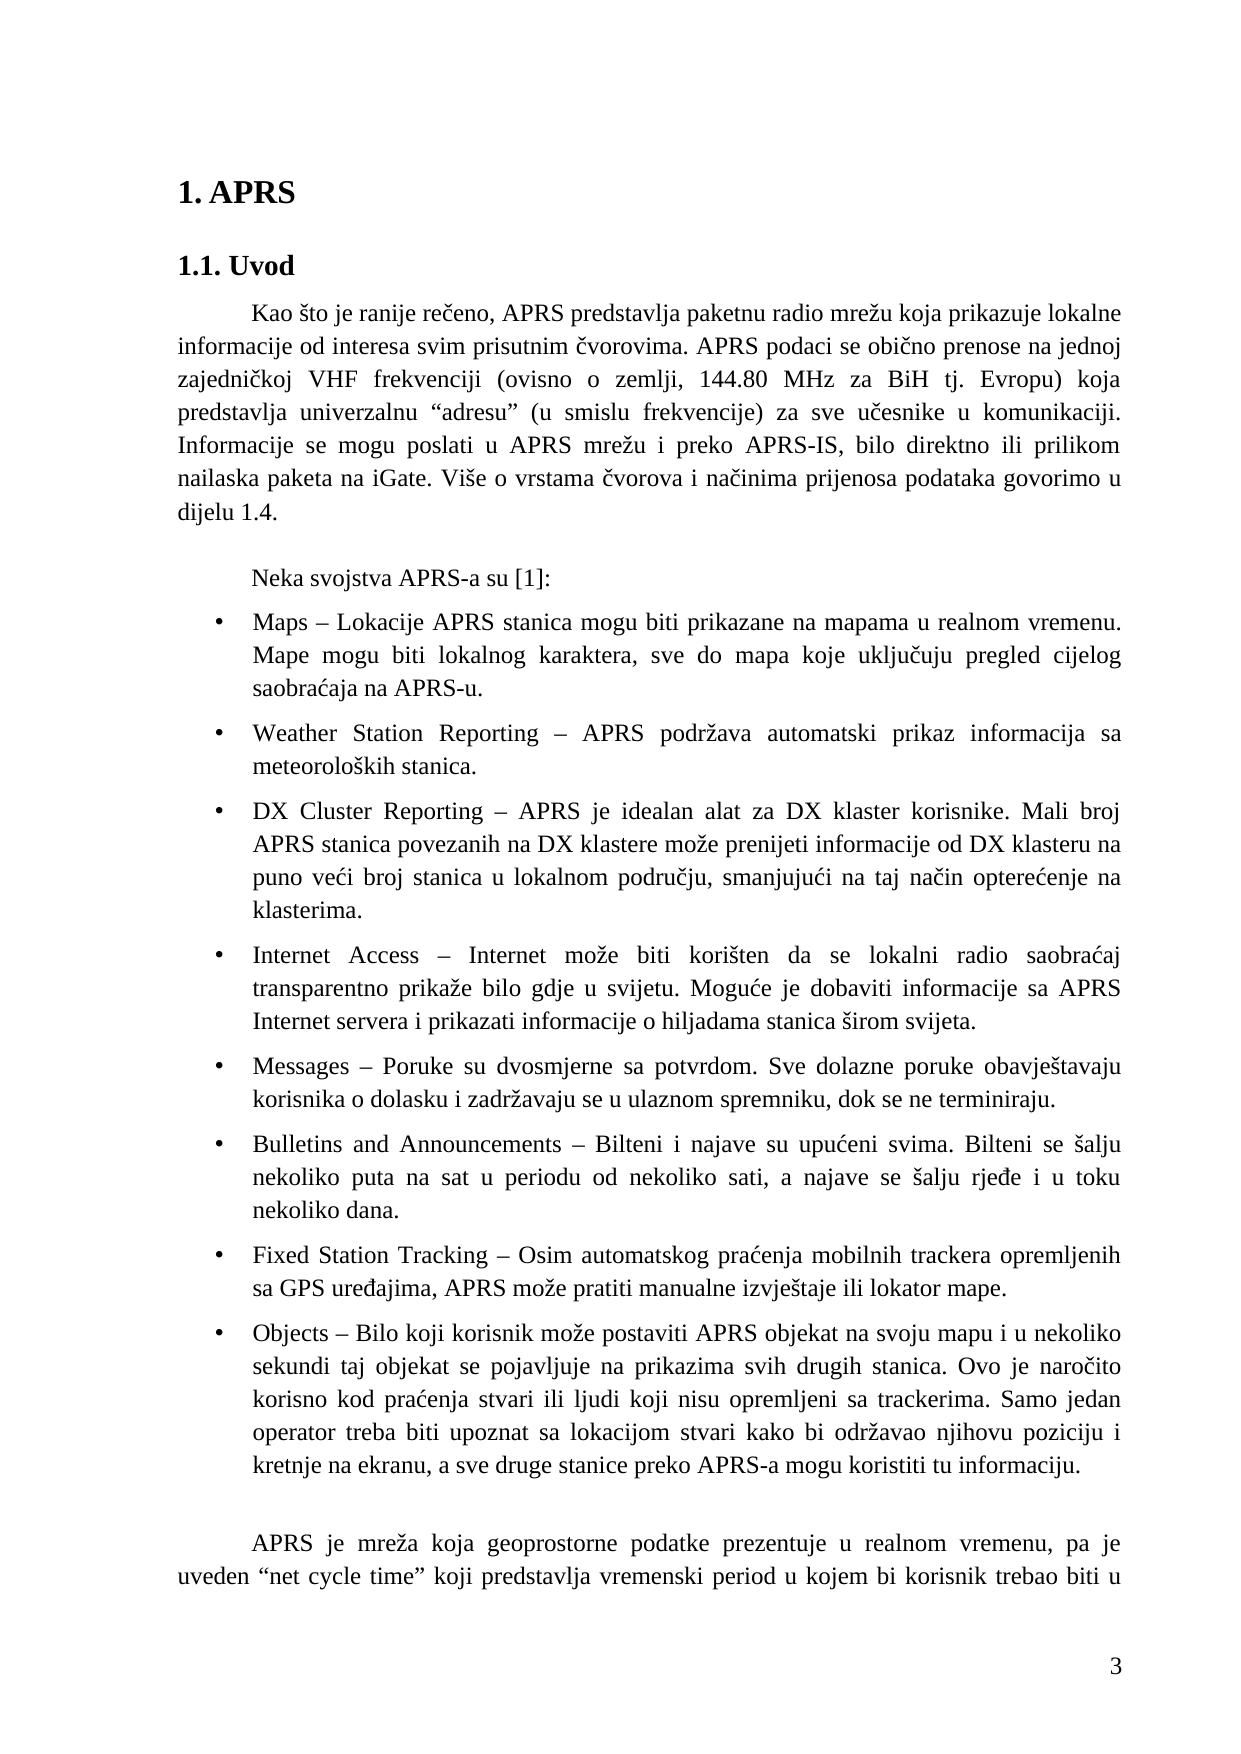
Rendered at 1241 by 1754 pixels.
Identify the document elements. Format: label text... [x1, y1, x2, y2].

text Neka svojstva APRS-a su [1]: [177, 563, 1122, 591]
list DX Cluster Reporting – APRS je idealan alat za DX klaster korisnike. Mali broj APRS stanica povezanih na DX klastere može prenijeti informacije od DX klasteru na puno veći broj stanica u lokalnom području, smanjujući na taj način opterećenje na klasterima. [215, 796, 1122, 924]
text Kao što je ranije rečeno, APRS predstavlja paketnu radio mrežu koja prikazuje lokalne informacije od interesa svim prisutnim čvorovima. APRS podaci se obično prenose na jednoj zajedničkoj VHF frekvenciji (ovisno o zemlji, 144.80 MHz za BiH tj. Evropu) koja predstavlja univerzalnu “adresu” (u smislu frekvencije) za sve učesnike u komunikaciji. Informacije se mogu poslati u APRS mrežu i preko APRS-IS, bilo direktno ili prilikom nailaska paketa na iGate. Više o vrstama čvorova i načinima prijenosa podataka govorimo u dijelu 1.4. [177, 298, 1122, 525]
text APRS je mreža koja geoprostorne podatke prezentuje u realnom vremenu, pa je uveden “net cycle time” koji predstavlja vremenski period u kojem bi korisnik trebao biti u [177, 1528, 1122, 1590]
list Maps – Lokacije APRS stanica mogu biti prikazane na mapama u realnom vremenu. Mape mogu biti lokalnog karaktera, sve do mapa koje uključuju pregled cijelog saobraćaja na APRS-u. [215, 607, 1122, 702]
list Weather Station Reporting – APRS podržava automatski prikaz informacija sa meteoroloških stanica. [215, 718, 1122, 780]
list Internet Access – Internet može biti korišten da se lokalni radio saobraćaj transparentno prikaže bilo gdje u svijetu. Moguće je dobaviti informacije sa APRS Internet servera i prikazati informacije o hiljadama stanica širom svijeta. [215, 940, 1122, 1035]
list Objects – Bilo koji korisnik može postaviti APRS objekat na svoju mapu i u nekoliko sekundi taj objekat se pojavljuje na prikazima svih drugih stanica. Ovo je naročito korisno kod praćenja stvari ili ljudi koji nisu opremljeni sa trackerima. Samo jedan operator treba biti upoznat sa lokacijom stvari kako bi održavao njihovu poziciju i kretnje na ekranu, a sve druge stanice preko APRS-a mogu koristiti tu informaciju. [215, 1318, 1122, 1479]
list Messages – Poruke su dvosmjerne sa potvrdom. Sve dolazne poruke obavještavaju korisnika o dolasku i zadržavaju se u ulaznom spremniku, dok se ne terminiraju. [215, 1051, 1122, 1113]
list Bulletins and Announcements – Bilteni i najave su upućeni svima. Bilteni se šalju nekoliko puta na sat u periodu od nekoliko sati, a najave se šalju rjeđe i u toku nekoliko dana. [215, 1129, 1122, 1224]
subtitle 1.1. Uvod [177, 248, 1122, 281]
list Fixed Station Tracking – Osim automatskog praćenja mobilnih trackera opremljenih sa GPS uređajima, APRS može pratiti manualne izvještaje ili lokator mape. [215, 1240, 1122, 1302]
subtitle 1. APRS [177, 173, 1122, 211]
